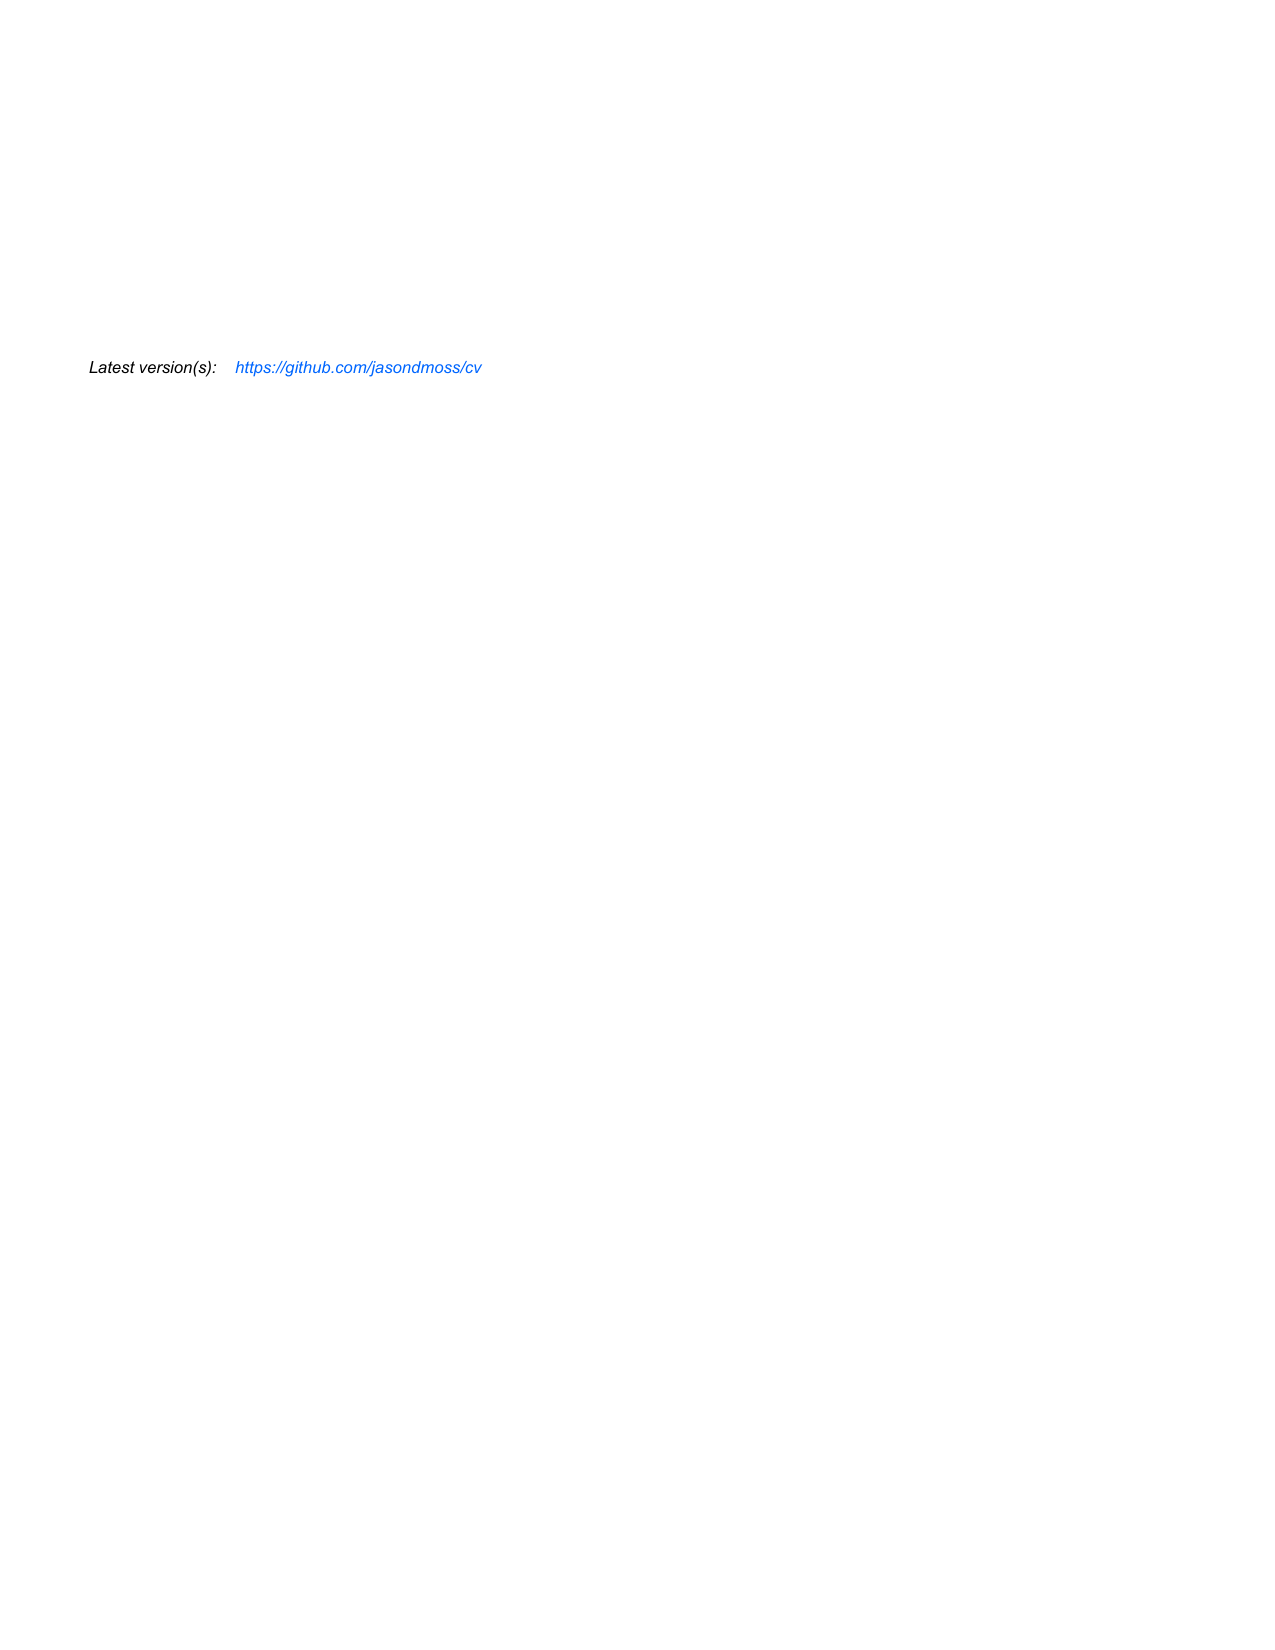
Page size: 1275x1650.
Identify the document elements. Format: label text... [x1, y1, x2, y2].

text Latest version(s): https://github.com/jasondmoss/cv [88, 358, 1186, 377]
